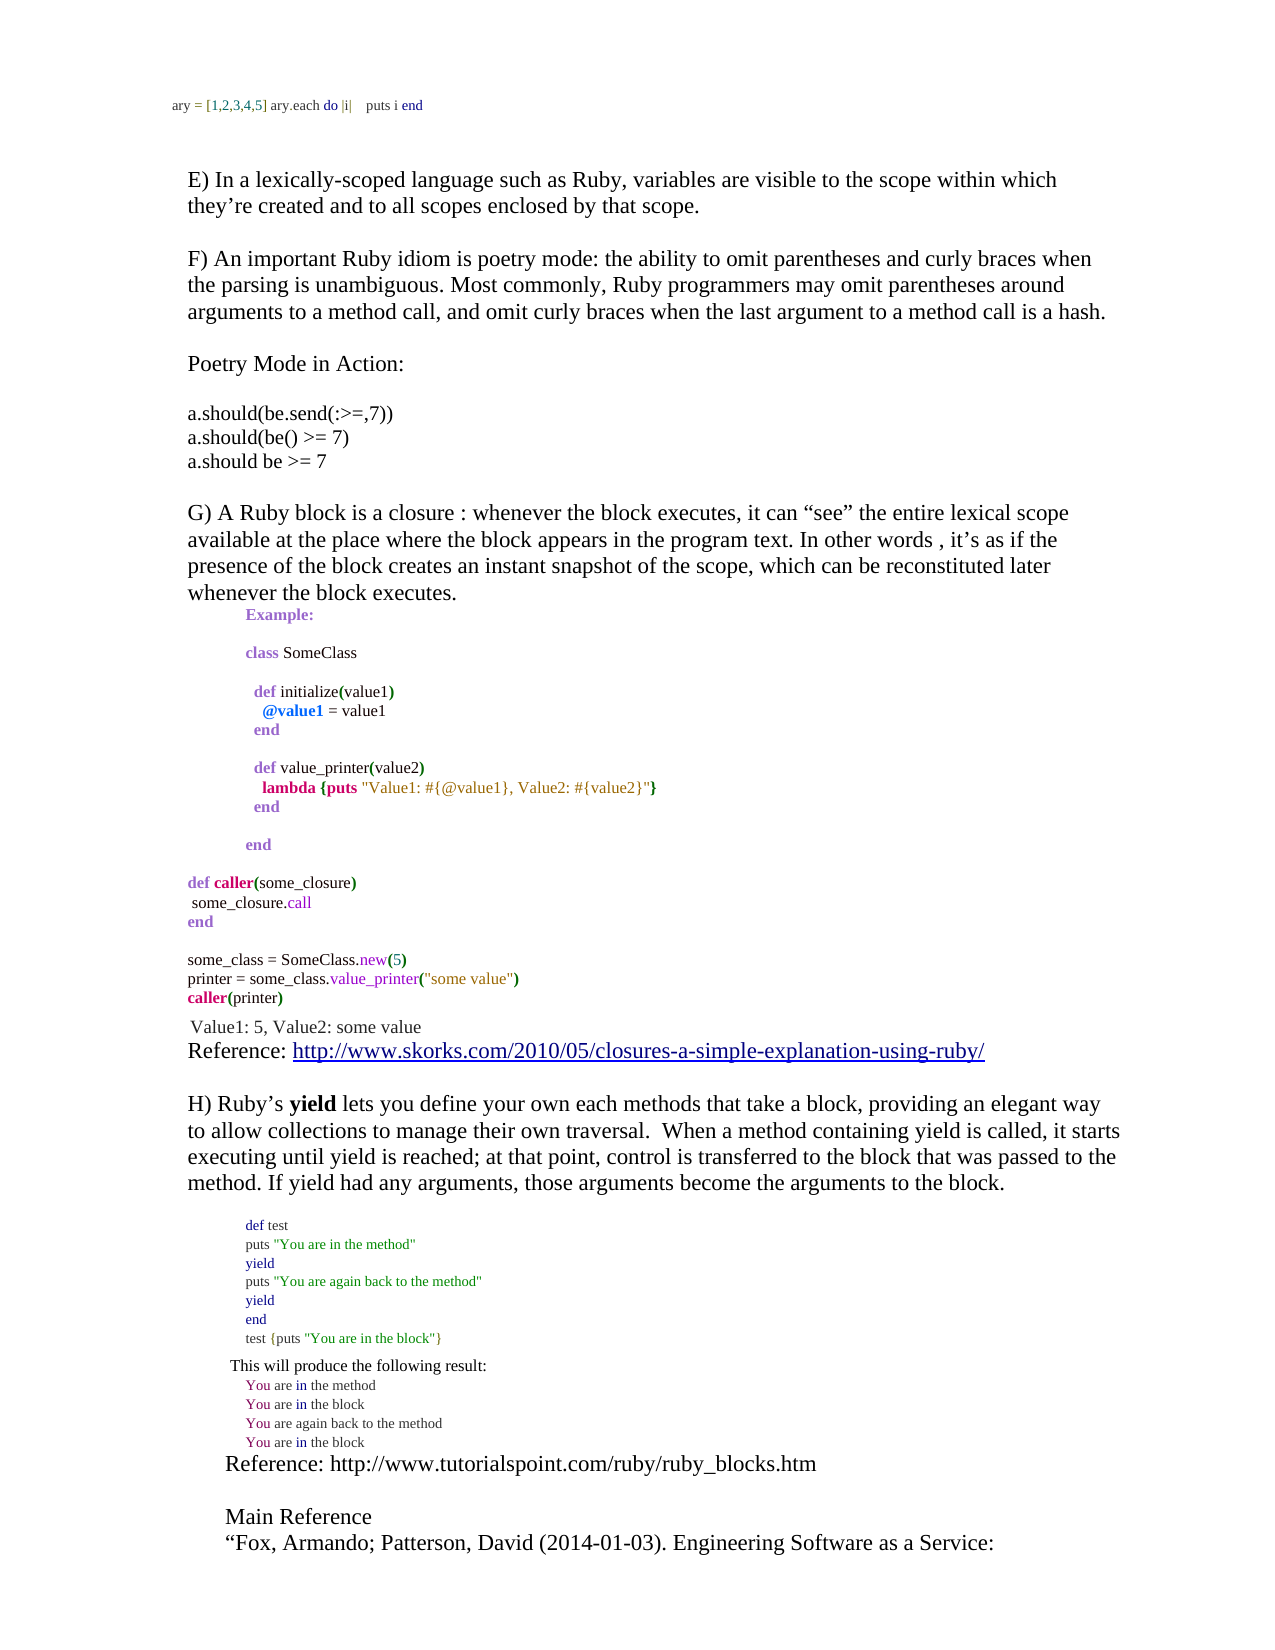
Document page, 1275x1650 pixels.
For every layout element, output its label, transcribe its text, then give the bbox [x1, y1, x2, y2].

text puts "You are in the method" [150, 1233, 1125, 1252]
text a.should(be() >= 7) [150, 425, 1125, 449]
text Example: [150, 605, 1125, 624]
text Reference: http://www.tutorialspoint.com/ruby/ruby_blocks.htm [150, 1450, 1125, 1477]
text H) Ruby’s yield lets you define your own each methods that take a block, providing an elegant way to allow collections to manage their own traversal. When a method containing yield is called, it starts executing until yield is reached; at that point, control is transferred to the block that was passed to the method. If yield had any arguments, those arguments become the arguments to the block. [187, 1090, 1125, 1196]
text You are in the block [150, 1431, 1125, 1450]
text end [150, 835, 1125, 854]
text test {puts "You are in the block"} [150, 1328, 1125, 1347]
text Main Reference [150, 1503, 1125, 1529]
text some_class = SomeClass.new(5) [150, 950, 1125, 969]
text end [150, 1309, 1125, 1328]
text @value1 = value1 [150, 701, 1125, 720]
text printer = some_class.value_printer("some value") [150, 969, 1125, 988]
text def initialize(value1) [150, 682, 1125, 701]
text puts "You are again back to the method" [150, 1271, 1125, 1290]
text def test [150, 1214, 1125, 1233]
text You are in the block [150, 1394, 1125, 1413]
text F) An important Ruby idiom is poetry mode: the ability to omit parentheses and curly braces when the parsing is unambiguous. Most commonly, Ruby programmers may omit parentheses around arguments to a method call, and omit curly braces when the last argument to a method call is a hash. [187, 245, 1125, 324]
text end [150, 912, 1125, 931]
text a.should be >= 7 [150, 449, 1125, 473]
text def value_printer(value2) [150, 758, 1125, 777]
text Value1: 5, Value2: some value [152, 1007, 1125, 1038]
text Poetry Mode in Action: [187, 351, 1125, 377]
text G) A Ruby block is a closure : whenever the block executes, it can “see” the entire lexical scope available at the place where the block appears in the program text. In other words , it’s as if the presence of the block creates an instant snapshot of the scope, which can be reconstituted later whenever the block executes. [187, 499, 1125, 605]
text end [150, 720, 1125, 739]
text end [150, 797, 1125, 816]
text some_closure.call [150, 892, 1125, 912]
text a.should(be.send(:>=,7)) [150, 401, 1125, 425]
text lambda {puts "Value1: #{@value1}, Value2: #{value2}"} [150, 777, 1125, 797]
text Reference: http://www.skorks.com/2010/05/closures-a-simple-explanation-using-ruby/ [187, 1038, 1125, 1064]
text yield [150, 1252, 1125, 1271]
text caller(printer) [150, 988, 1125, 1007]
text You are again back to the method [150, 1413, 1125, 1431]
text “Fox, Armando; Patterson, David (2014-01-03). Engineering Software as a Service: [150, 1529, 1125, 1556]
text def caller(some_closure) [150, 873, 1125, 892]
text class SomeClass [150, 643, 1125, 662]
text ary = [1,2,3,4,5] ary.each do |i| puts i end [150, 94, 1125, 113]
text You are in the method [150, 1375, 1125, 1394]
text This will produce the following result: [155, 1347, 1125, 1375]
text yield [150, 1290, 1125, 1309]
text E) In a lexically-scoped language such as Ruby, variables are visible to the scope within which they’re created and to all scopes enclosed by that scope. [187, 166, 1125, 219]
